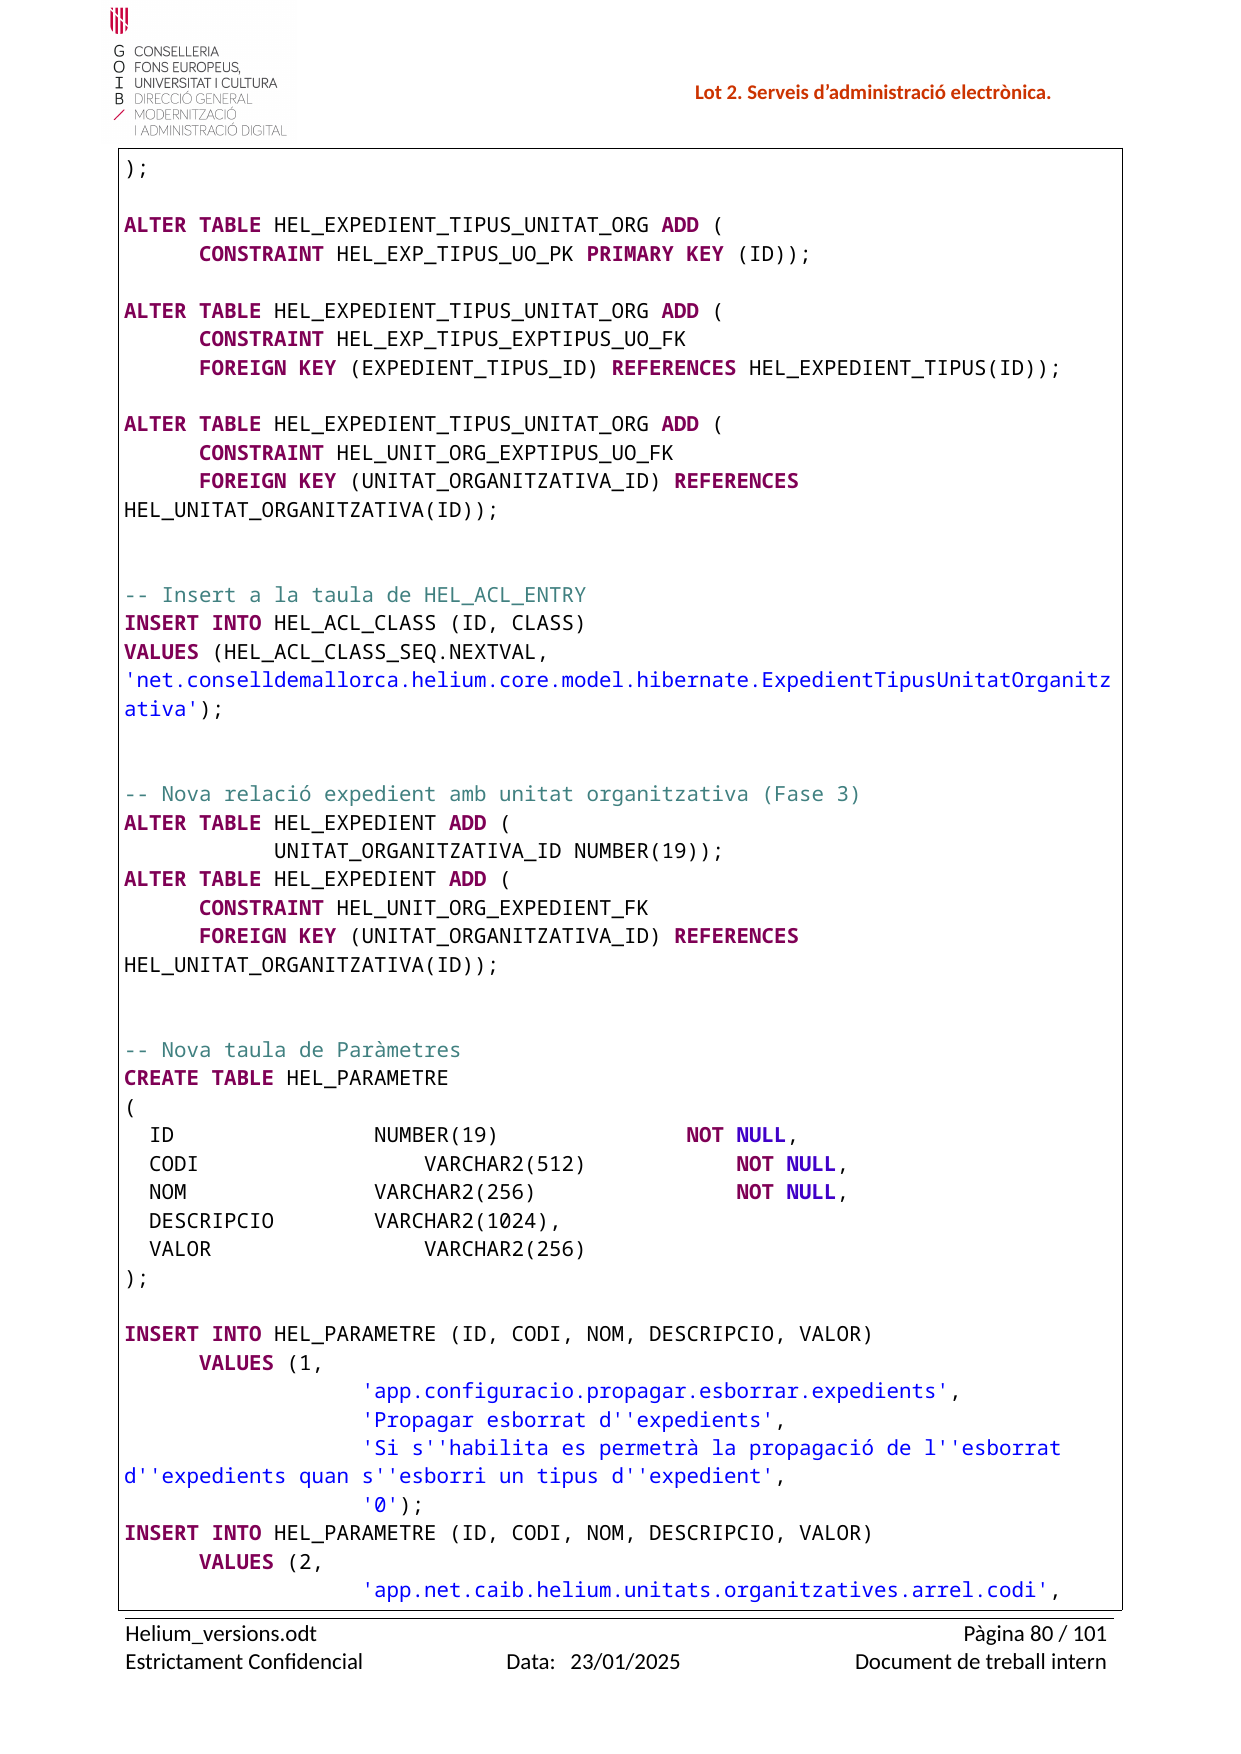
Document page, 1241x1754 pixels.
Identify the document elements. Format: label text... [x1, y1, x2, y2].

table_header ); ALTER TABLE HEL_EXPEDIENT_TIPUS_UNITAT_ORG ADD ( CONSTRAINT HEL_EXP_TIPUS_UO_PK PRIMARY KEY (ID)); ALTER TABLE HEL_EXPEDIENT_TIPUS_UNITAT_ORG ADD ( CONSTRAINT HEL_EXP_TIPUS_EXPTIPUS_UO_FK FOREIGN KEY (EXPEDIENT_TIPUS_ID) REFERENCES HEL_EXPEDIENT_TIPUS(ID)); ALTER TABLE HEL_EXPEDIENT_TIPUS_UNITAT_ORG ADD ( CONSTRAINT HEL_UNIT_ORG_EXPTIPUS_UO_FK FOREIGN KEY (UNITAT_ORGANITZATIVA_ID) REFERENCES HEL_UNITAT_ORGANITZATIVA(ID)); -- Insert a la taula de HEL_ACL_ENTRY INSERT INTO HEL_ACL_CLASS (ID, CLASS) VALUES (HEL_ACL_CLASS_SEQ.NEXTVAL, 'net.conselldemallorca.helium.core.model.hibernate.ExpedientTipusUnitatOrganitzativa'); -- Nova relació expedient amb unitat organitzativa (Fase 3) ALTER TABLE HEL_EXPEDIENT ADD ( UNITAT_ORGANITZATIVA_ID NUMBER(19)); ALTER TABLE HEL_EXPEDIENT ADD ( CONSTRAINT HEL_UNIT_ORG_EXPEDIENT_FK FOREIGN KEY (UNITAT_ORGANITZATIVA_ID) REFERENCES HEL_UNITAT_ORGANITZATIVA(ID)); -- Nova taula de Paràmetres CREATE TABLE HEL_PARAMETRE ( ID NUMBER(19) NOT NULL, CODI VARCHAR2(512) NOT NULL, NOM VARCHAR2(256) NOT NULL, DESCRIPCIO VARCHAR2(1024), VALOR VARCHAR2(256) ); INSERT INTO HEL_PARAMETRE (ID, CODI, NOM, DESCRIPCIO, VALOR) VALUES (1, 'app.configuracio.propagar.esborrar.expedients', 'Propagar esborrat d''expedients', 'Si s''habilita es permetrà la propagació de l''esborrat d''expedients quan s''esborri un tipus d''expedient', '0'); INSERT INTO HEL_PARAMETRE (ID, CODI, NOM, DESCRIPCIO, VALOR) VALUES (2, 'app.net.caib.helium.unitats.organitzatives.arrel.codi', [119, 149, 1122, 1609]
picture [100, 0, 297, 144]
